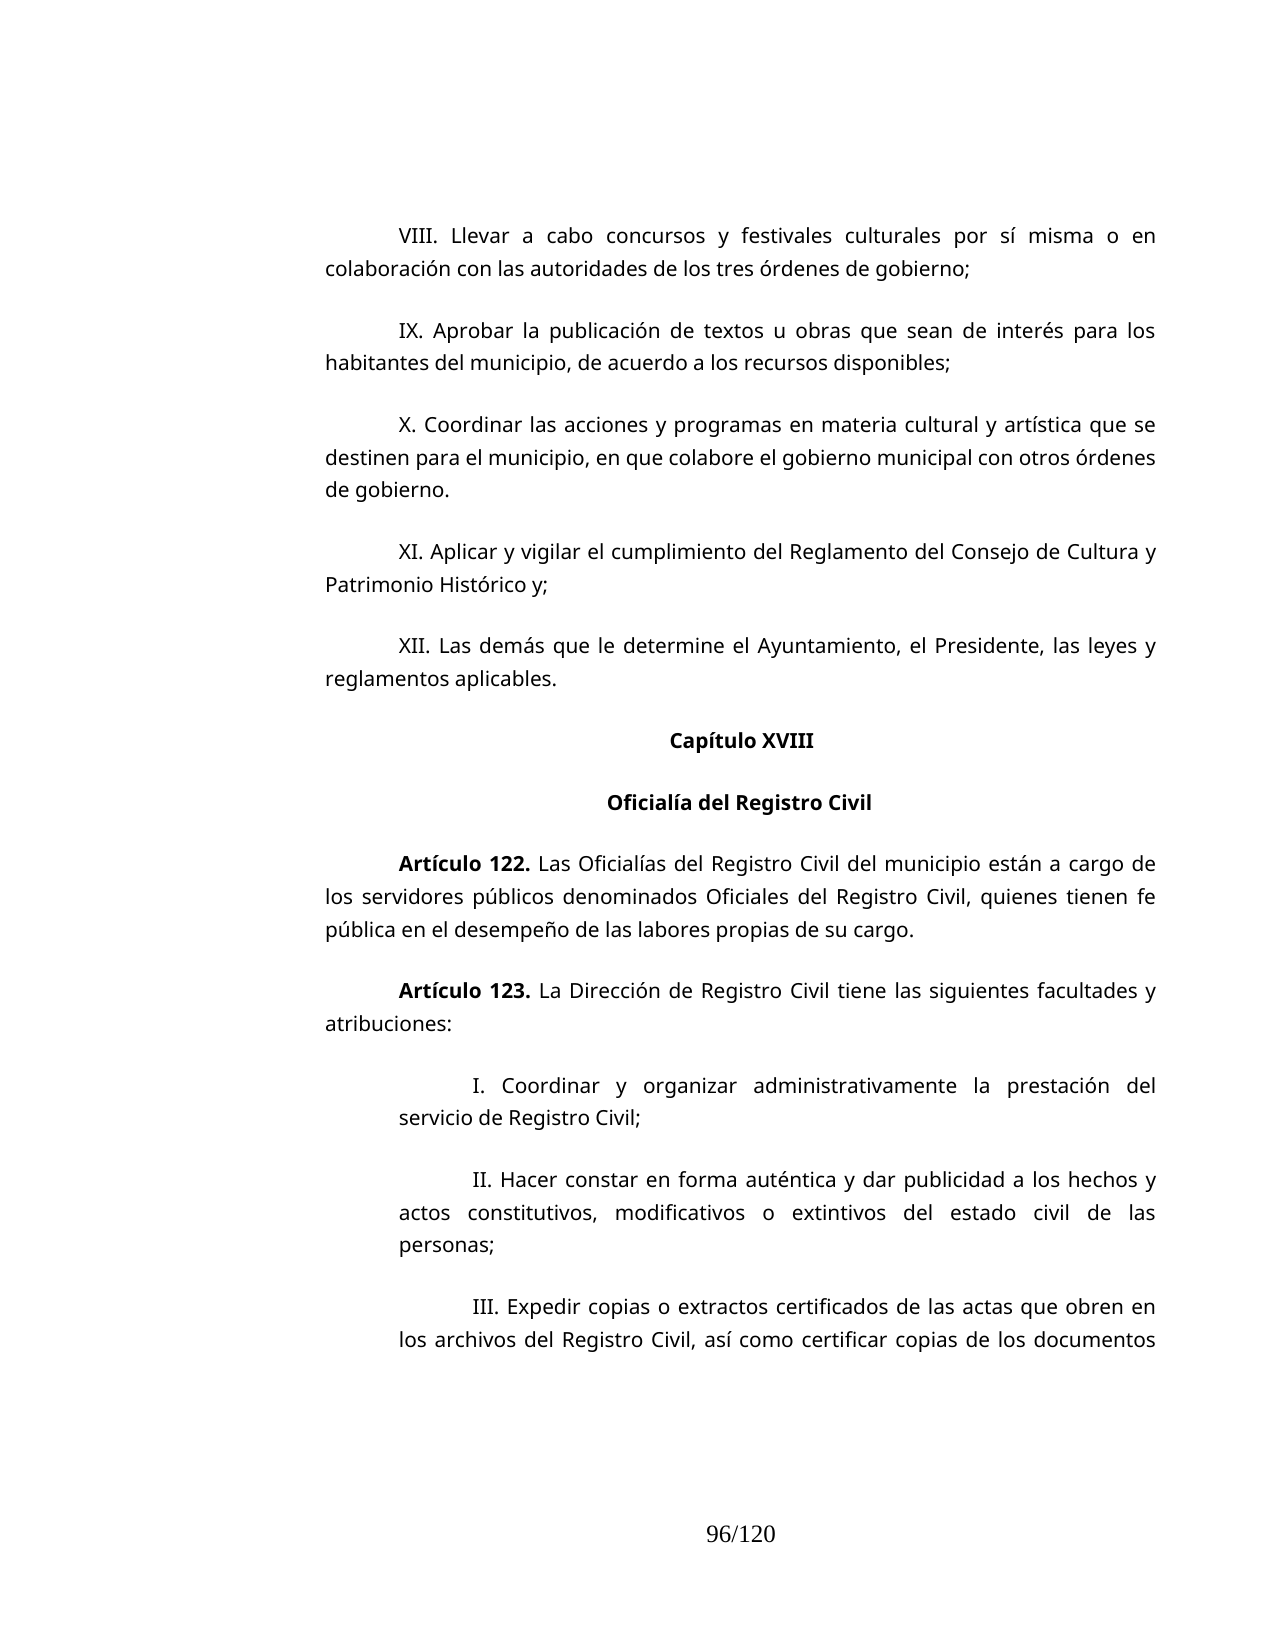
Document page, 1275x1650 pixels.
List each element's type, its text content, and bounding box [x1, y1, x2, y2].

text VIII. Llevar a cabo concursos y festivales culturales por sí misma o en colaboración con las autoridades de los tres órdenes de gobierno; [325, 221, 1157, 282]
text II. Hacer constar en forma auténtica y dar publicidad a los hechos y actos constitutivos, modificativos o extintivos del estado civil de las personas; [399, 1165, 1157, 1259]
text Capítulo XVIII [400, 726, 1083, 754]
text X. Coordinar las acciones y programas en materia cultural y artística que se destinen para el municipio, en que colabore el gobierno municipal con otros órdenes de gobierno. [325, 410, 1157, 504]
text I. Coordinar y organizar administrativamente la prestación del servicio de Registro Civil; [399, 1071, 1157, 1132]
text IX. Aprobar la publicación de textos u obras que sean de interés para los habitantes del municipio, de acuerdo a los recursos disponibles; [325, 316, 1157, 377]
text Oficialía del Registro Civil [325, 788, 1083, 816]
text XI. Aplicar y vigilar el cumplimiento del Reglamento del Consejo de Cultura y Patrimonio Histórico y; [325, 537, 1157, 598]
text III. Expedir copias o extractos certificados de las actas que obren en los archivos del Registro Civil, así como certificar copias de los documentos [399, 1292, 1157, 1353]
text Artículo 122. Las Oficialías del Registro Civil del municipio están a cargo de los servidores públicos denominados Oficiales del Registro Civil, quienes tienen fe pública en el desempeño de las labores propias de su cargo. [325, 849, 1157, 943]
text Artículo 123. La Dirección de Registro Civil tiene las siguientes facultades y atribuciones: [325, 976, 1157, 1037]
text XII. Las demás que le determine el Ayuntamiento, el Presidente, las leyes y reglamentos aplicables. [325, 632, 1157, 693]
